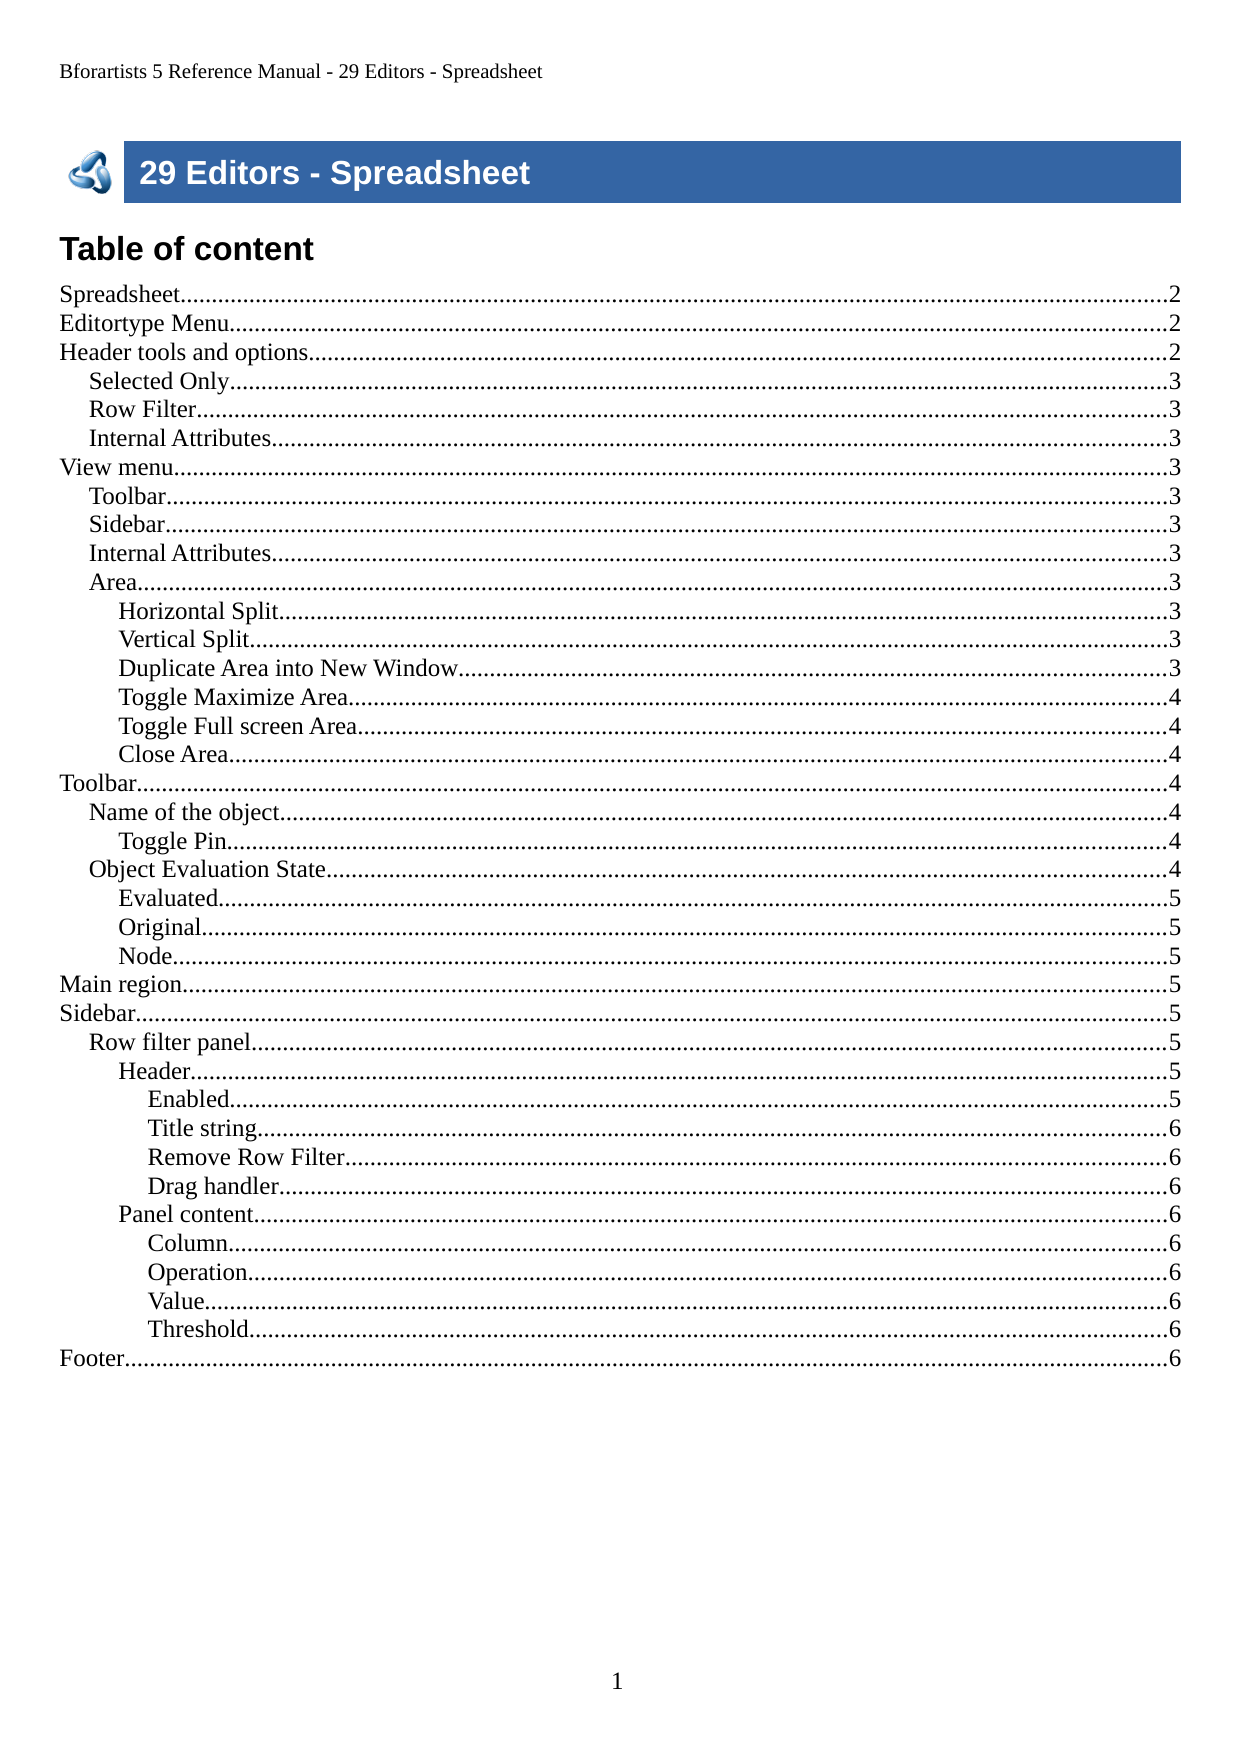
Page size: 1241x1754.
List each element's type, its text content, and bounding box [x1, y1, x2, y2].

text Drag handler 6 [147, 1171, 1181, 1199]
text Internal Attributes 3 [88, 538, 1181, 567]
text Original 5 [118, 912, 1181, 941]
subtitle Table of content [59, 228, 1181, 267]
text Footer 6 [59, 1343, 1181, 1372]
text Selected Only 3 [88, 366, 1181, 394]
text Toggle Full screen Area 4 [118, 711, 1181, 739]
text Toggle Pin 4 [118, 826, 1181, 854]
picture [65, 147, 114, 197]
text Evaluated 5 [118, 883, 1181, 912]
table_header 29 Editors - Spreadsheet [124, 141, 1181, 203]
text Remove Row Filter 6 [147, 1142, 1181, 1171]
text Header 5 [118, 1056, 1181, 1084]
text Main region 5 [59, 969, 1181, 998]
text Panel content 6 [118, 1199, 1181, 1228]
text Row filter panel 5 [88, 1027, 1181, 1056]
text Operation 6 [147, 1257, 1181, 1286]
text Row Filter 3 [88, 394, 1181, 423]
text Threshold 6 [147, 1314, 1181, 1343]
text Enabled 5 [147, 1084, 1181, 1113]
text Sidebar 5 [59, 998, 1181, 1027]
text Editortype Menu 2 [59, 308, 1181, 337]
text Column 6 [147, 1228, 1181, 1257]
text Internal Attributes 3 [88, 423, 1181, 452]
text Toolbar 4 [59, 768, 1181, 797]
text Title string 6 [147, 1113, 1181, 1142]
text Vertical Split 3 [118, 624, 1181, 653]
text View menu 3 [59, 452, 1181, 481]
text Object Evaluation State 4 [88, 854, 1181, 883]
table_header [59, 141, 124, 203]
text Spreadsheet 2 [59, 279, 1181, 308]
text Header tools and options 2 [59, 337, 1181, 366]
text Value 6 [147, 1286, 1181, 1314]
text Area 3 [88, 567, 1181, 596]
text Close Area 4 [118, 739, 1181, 768]
text Sidebar 3 [88, 509, 1181, 538]
text Name of the object 4 [88, 797, 1181, 826]
text Duplicate Area into New Window 3 [118, 653, 1181, 682]
text Node 5 [118, 941, 1181, 969]
text Horizontal Split 3 [118, 596, 1181, 624]
text Toggle Maximize Area 4 [118, 682, 1181, 711]
text Toolbar 3 [88, 481, 1181, 509]
